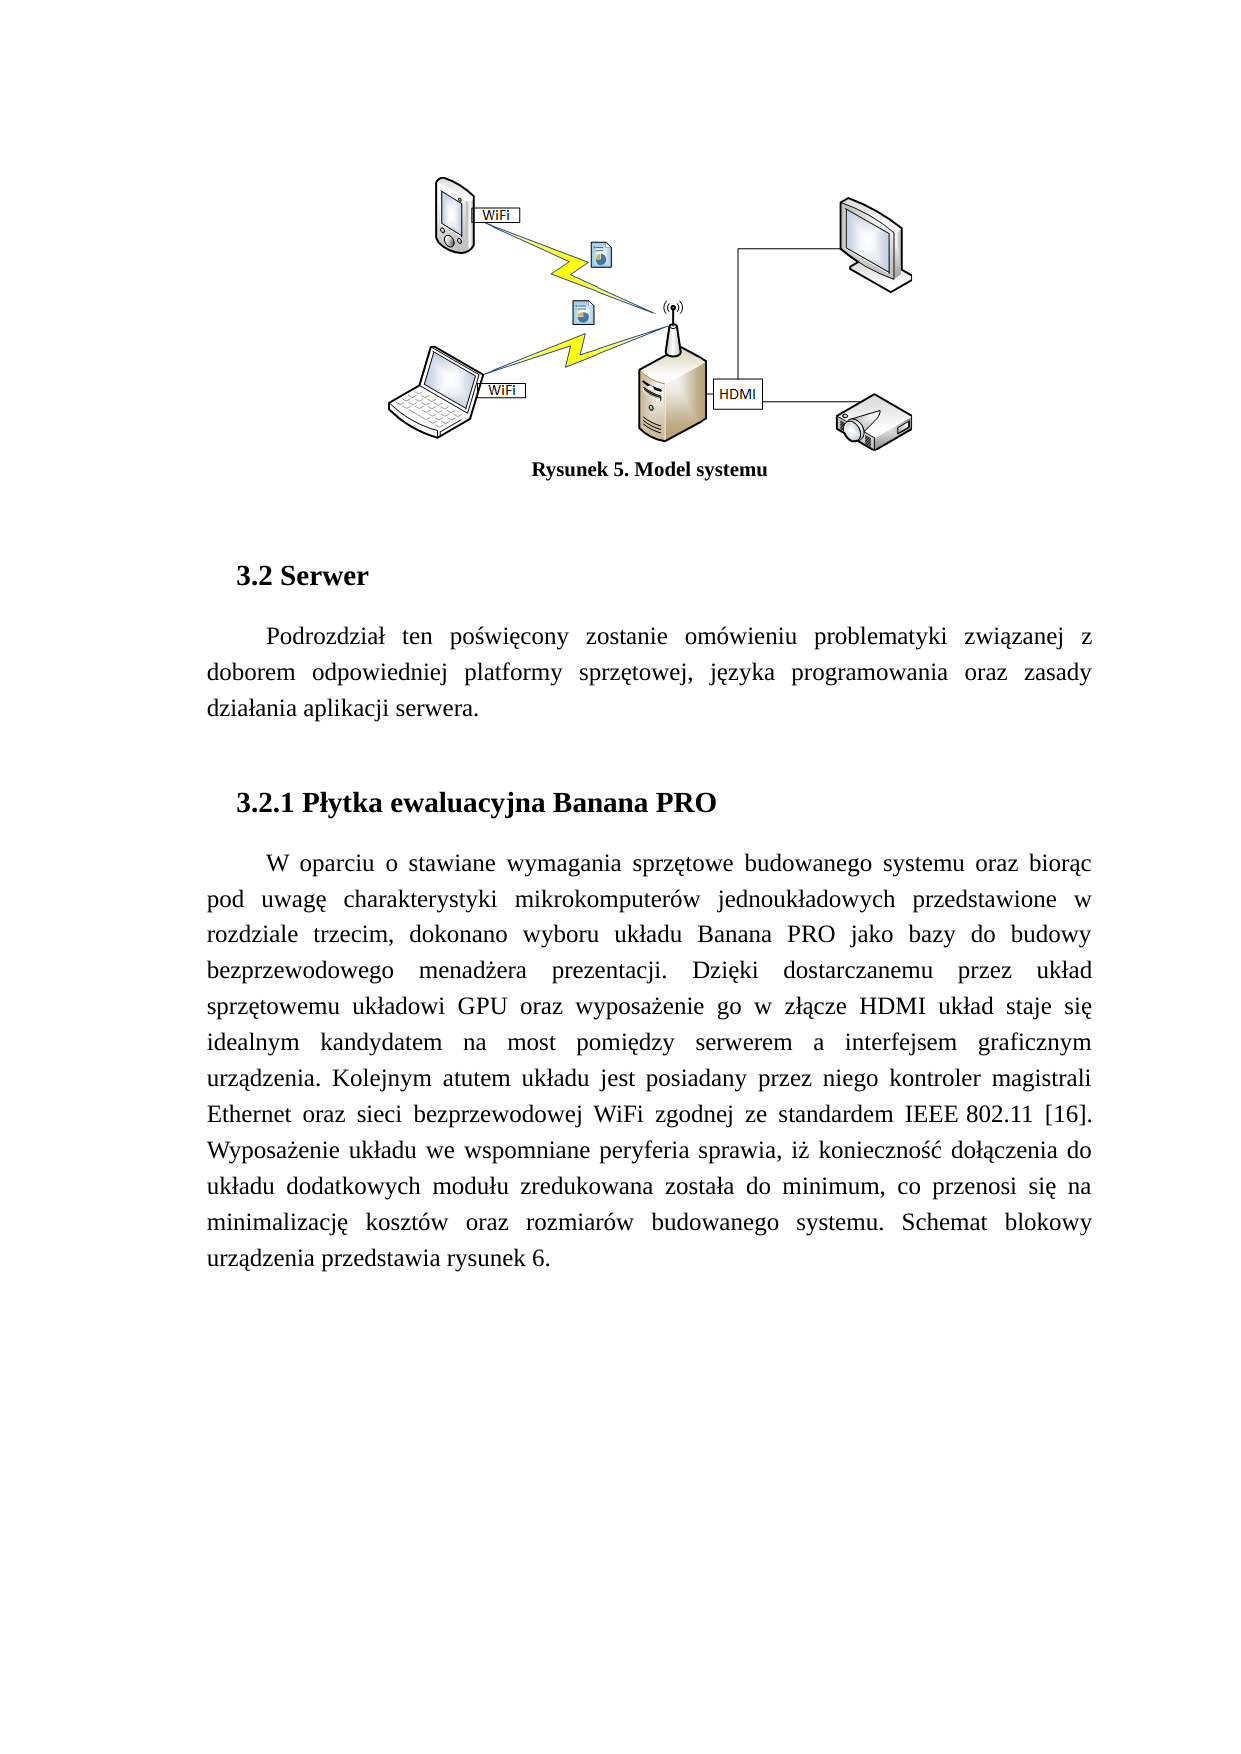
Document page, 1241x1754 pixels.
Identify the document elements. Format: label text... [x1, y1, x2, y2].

text W oparciu o stawiane wymagania sprzętowe budowanego systemu oraz biorąc pod uwagę charakterystyki mikrokomputerów jednoukładowych przedstawione w rozdziale trzecim, dokonano wyboru układu Banana PRO jako bazy do budowy bezprzewodowego menadżera prezentacji. Dzięki dostarczanemu przez układ sprzętowemu układowi GPU oraz wyposażenie go w złącze HDMI układ staje się idealnym kandydatem na most pomiędzy serwerem a interfejsem graficznym urządzenia. Kolejnym atutem układu jest posiadany przez niego kontroler magistrali Ethernet oraz sieci bezprzewodowej WiFi zgodnej ze standardem IEEE 802.11 [16]. Wyposażenie układu we wspomniane peryferia sprawia, iż konieczność dołączenia do układu dodatkowych modułu zredukowana została do minimum, co przenosi się na minimalizację kosztów oraz rozmiarów budowanego systemu. Schemat blokowy urządzenia przedstawia rysunek 6. [207, 848, 1093, 1272]
text Rysunek 5. Model systemu [207, 148, 1093, 481]
picture [387, 177, 913, 451]
text Podrozdział ten poświęcony zostanie omówieniu problematyki związanej z doborem odpowiedniej platformy sprzętowej, języka programowania oraz zasady działania aplikacji serwera. [207, 621, 1093, 721]
subtitle 3.2 Serwer [207, 558, 1093, 591]
subtitle 3.2.1 Płytka ewaluacyjna Banana PRO [207, 785, 1093, 818]
